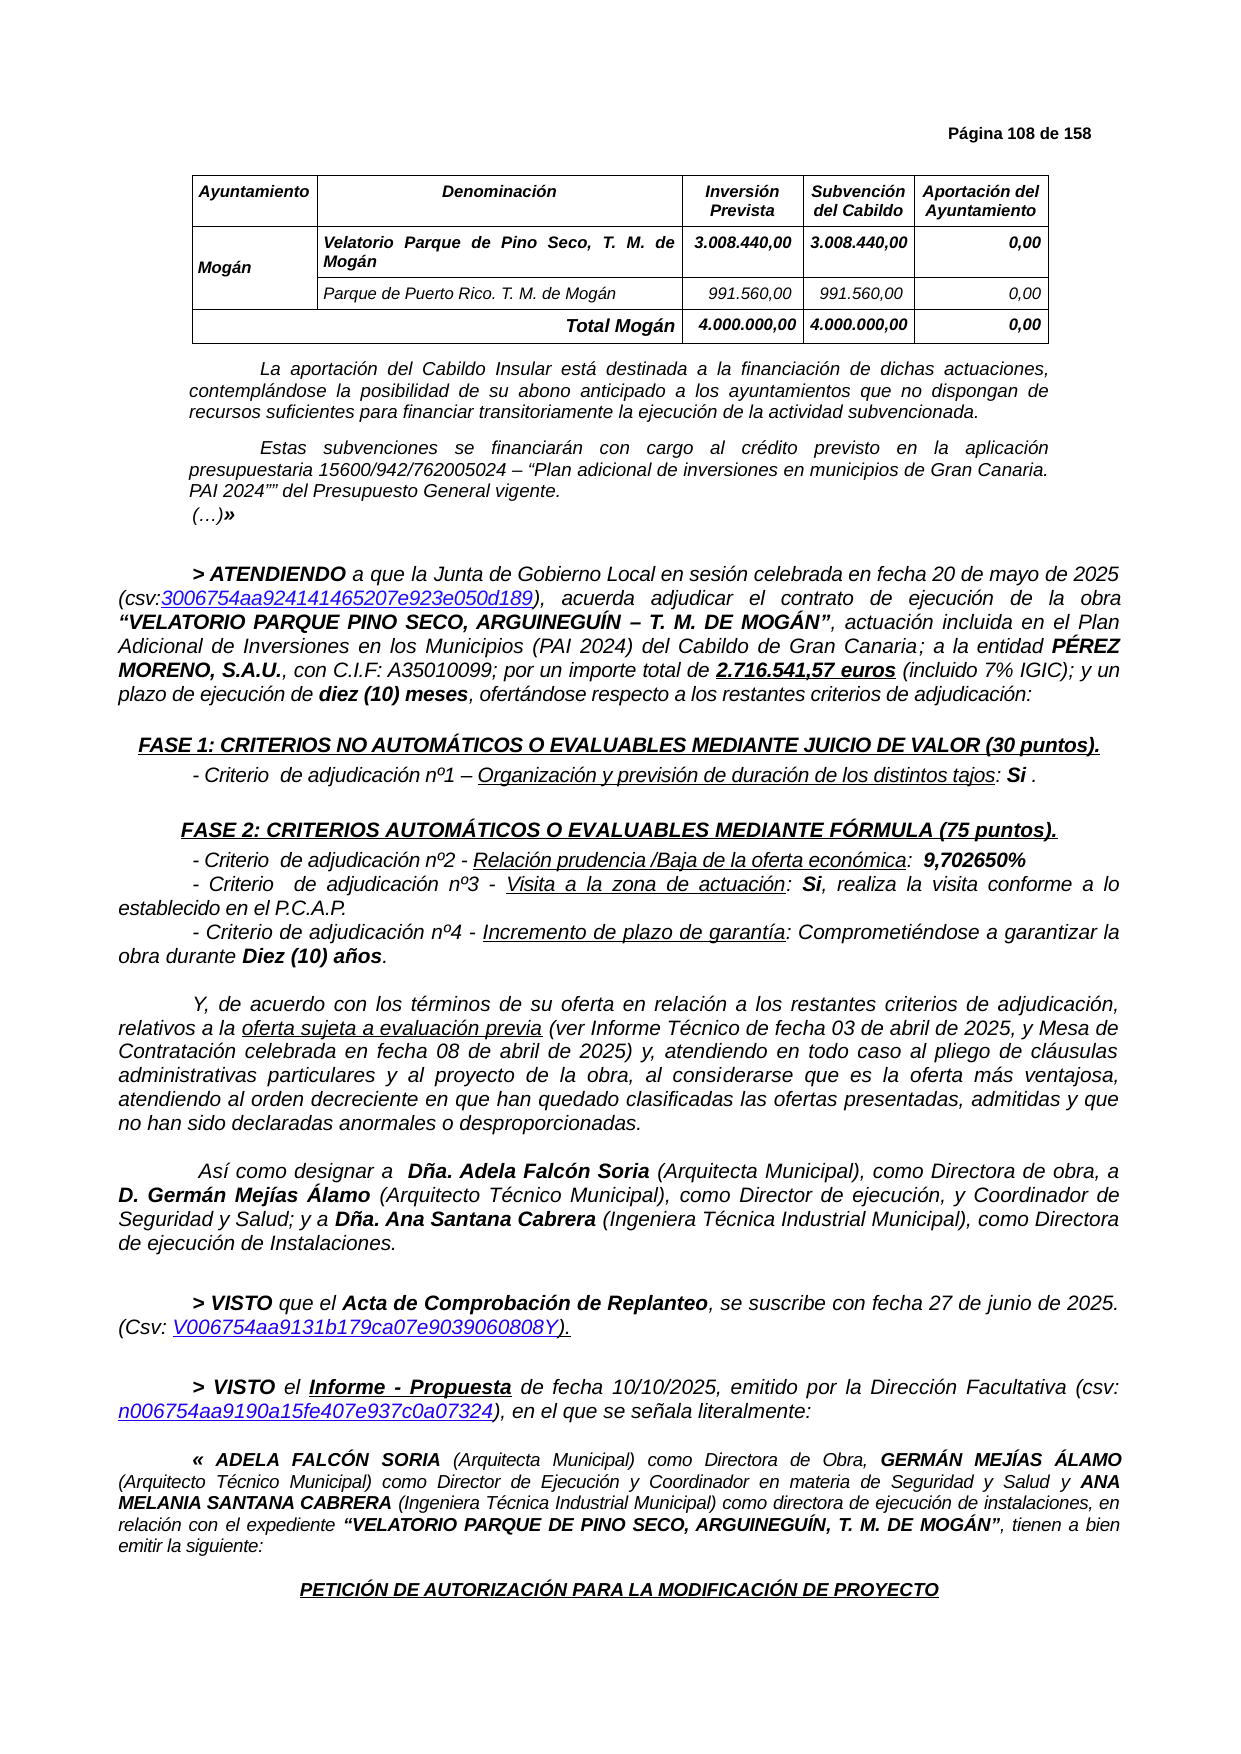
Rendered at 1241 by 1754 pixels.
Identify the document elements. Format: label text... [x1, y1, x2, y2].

table_header Ayuntamiento [193, 176, 317, 226]
text FASE 1: CRITERIOS NO AUTOMÁTICOS O EVALUABLES MEDIANTE JUICIO DE VALOR (30 puntos). [118, 733, 1122, 757]
text FASE 2: CRITERIOS AUTOMÁTICOS O EVALUABLES MEDIANTE FÓRMULA (75 puntos). [118, 817, 1122, 841]
text > VISTO que el Acta de Comprobación de Replanteo, se suscribe con fecha 27 de junio de 2025. (Csv: V006754aa9131b179ca07e9039060808Y). [118, 1291, 1122, 1339]
table_cell 0,00 [915, 310, 1048, 342]
table_cell Total Mogán [193, 310, 682, 342]
text - Criterio de adjudicación nº2 - Relación prudencia /Baja de la oferta económica: 9,702650% [118, 848, 1122, 872]
table_cell 991.560,00 [683, 278, 803, 308]
text - Criterio de adjudicación nº3 - Visita a la zona de actuación: Si, realiza la visita conforme a lo establecido en el P.C.A.P. [118, 872, 1122, 919]
table_header Denominación [318, 176, 682, 226]
table_cell 991.560,00 [804, 278, 914, 308]
table_header Aportación del Ayuntamiento [915, 176, 1048, 226]
text > ATENDIENDO a que la Junta de Gobierno Local en sesión celebrada en fecha 20 de mayo de 2025 (csv:3006754aa924141465207e923e050d189), acuerda adjudicar el contrato de ejecución de la obra “VELATORIO PARQUE PINO SECO, ARGUINEGUÍN – T. M. DE MOGÁN”, actuación incluida en el Plan Adicional de Inversiones en los Municipios (PAI 2024) del Cabildo de Gran Canaria; a la entidad PÉREZ MORENO, S.A.U., con C.I.F: A35010099; por un importe total de 2.716.541,57 euros (incluido 7% IGIC); y un plazo de ejecución de diez (10) meses, ofertándose respecto a los restantes criterios de adjudicación: [118, 562, 1122, 705]
table_cell Velatorio Parque de Pino Seco, T. M. de Mogán [318, 227, 682, 277]
table_header Inversión Prevista [683, 176, 803, 226]
table_cell 0,00 [915, 227, 1048, 277]
table_cell Mogán [193, 227, 317, 308]
table_cell 0,00 [915, 278, 1048, 308]
table_header Subvención del Cabildo [804, 176, 914, 226]
text PETICIÓN DE AUTORIZACIÓN PARA LA MODIFICACIÓN DE PROYECTO [118, 1578, 1122, 1600]
table_cell 4.000.000,00 [804, 310, 914, 342]
table_cell Parque de Puerto Rico. T. M. de Mogán [318, 278, 682, 308]
text Estas subvenciones se financiarán con cargo al crédito previsto en la aplicación presupuestaria 15600/942/762005024 – “Plan adicional de inversiones en municipios de Gran Canaria. PAI 2024”” del Presupuesto General vigente. [189, 437, 1051, 502]
text Así como designar a Dña. Adela Falcón Soria (Arquitecta Municipal), como Directora de obra, a D. Germán Mejías Álamo (Arquitecto Técnico Municipal), como Director de ejecución, y Coordinador de Seguridad y Salud; y a Dña. Ana Santana Cabrera (Ingeniera Técnica Industrial Municipal), como Directora de ejecución de Instalaciones. [118, 1159, 1122, 1255]
table_cell 3.008.440,00 [804, 227, 914, 277]
text Y, de acuerdo con los términos de su oferta en relación a los restantes criterios de adjudicación, relativos a la oferta sujeta a evaluación previa (ver Informe Técnico de fecha 03 de abril de 2025, y Mesa de Contratación celebrada en fecha 08 de abril de 2025) y, atendiendo en todo caso al pliego de cláusulas administrativas particulares y al proyecto de la obra, al considerarse que es la oferta más ventajosa, atendiendo al orden decreciente en que han quedado clasificadas las ofertas presentadas, admitidas y que no han sido declaradas anormales o desproporcionadas. [118, 991, 1122, 1135]
list - Criterio de adjudicación nº4 - Incremento de plazo de garantía: Comprometiéndose a garantizar la obra durante Diez (10) años. [118, 919, 1122, 967]
text (…)» [118, 502, 1122, 526]
text La aportación del Cabildo Insular está destinada a la financiación de dichas actuaciones, contemplándose la posibilidad de su abono anticipado a los ayuntamientos que no dispongan de recursos suficientes para financiar transitoriamente la ejecución de la actividad subvencionada. [189, 358, 1051, 423]
table_cell 4.000.000,00 [683, 310, 803, 342]
text - Criterio de adjudicación nº1 – Organización y previsión de duración de los distintos tajos: Si . [118, 763, 1122, 787]
table_cell 3.008.440,00 [683, 227, 803, 277]
text « ADELA FALCÓN SORIA (Arquitecta Municipal) como Directora de Obra, GERMÁN MEJÍAS ÁLAMO (Arquitecto Técnico Municipal) como Director de Ejecución y Coordinador en materia de Seguridad y Salud y ANA MELANIA SANTANA CABRERA (Ingeniera Técnica Industrial Municipal) como directora de ejecución de instalaciones, en relación con el expediente “VELATORIO PARQUE DE PINO SECO, ARGUINEGUÍN, T. M. DE MOGÁN”, tienen a bien emitir la siguiente: [118, 1447, 1122, 1557]
text > VISTO el Informe - Propuesta de fecha 10/10/2025, emitido por la Dirección Facultativa (csv: n006754aa9190a15fe407e937c0a07324), en el que se señala literalmente: [118, 1375, 1122, 1423]
